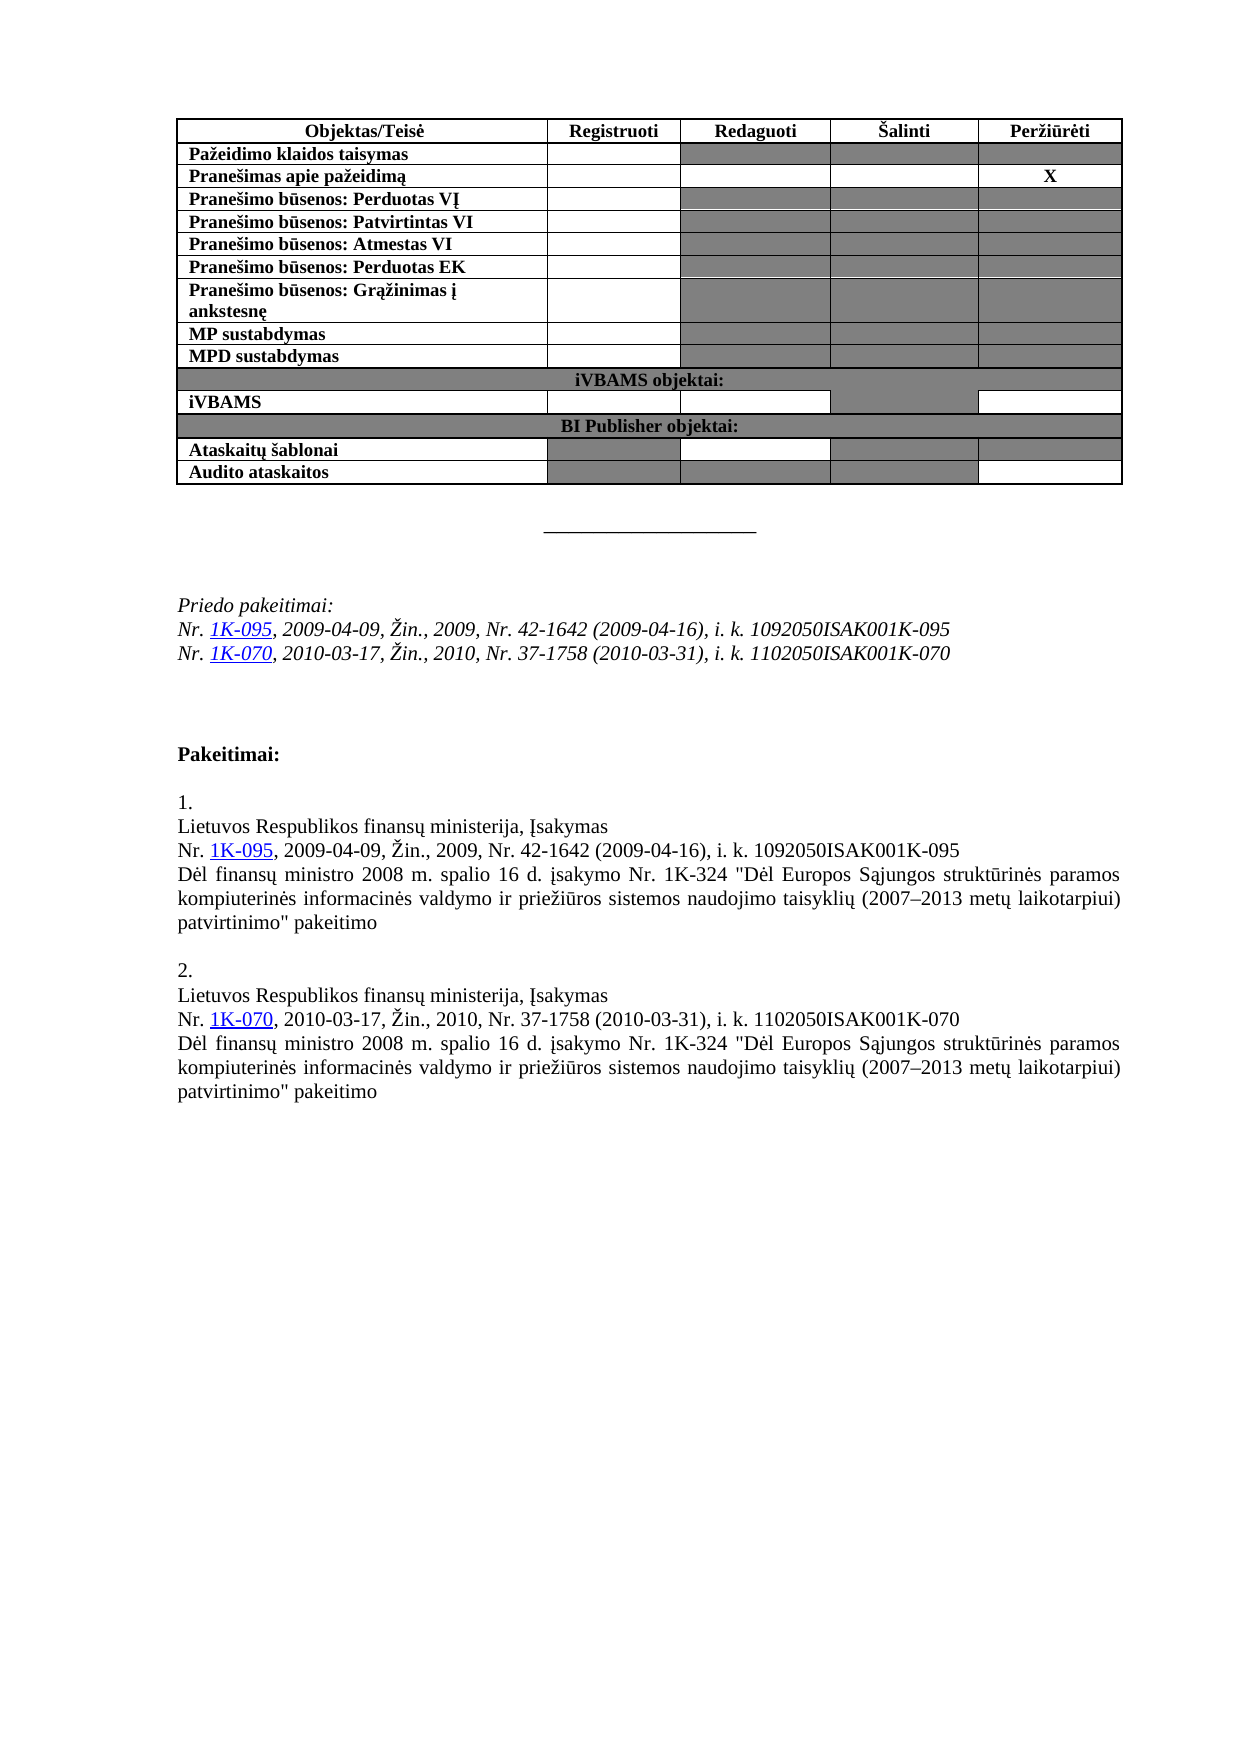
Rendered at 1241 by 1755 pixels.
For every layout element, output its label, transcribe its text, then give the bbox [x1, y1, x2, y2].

table_cell Pažeidimo klaidos taisymas [178, 144, 547, 164]
table_cell [979, 391, 1121, 413]
table_header Peržiūrėti [979, 120, 1121, 142]
table_cell [979, 233, 1121, 255]
table_header Redaguoti [681, 120, 830, 142]
table_cell [548, 211, 680, 232]
table_cell [548, 188, 680, 209]
table_cell [681, 211, 830, 232]
table_cell [831, 233, 978, 255]
text _________________ [177, 507, 1122, 535]
table_cell [979, 461, 1121, 483]
text Lietuvos Respublikos finansų ministerija, Įsakymas [177, 814, 1122, 838]
table_cell [831, 461, 978, 483]
table_cell [979, 323, 1121, 344]
table_cell [548, 323, 680, 344]
table_cell [831, 390, 978, 413]
table_cell [548, 165, 680, 187]
text Dėl finansų ministro 2008 m. spalio 16 d. įsakymo Nr. 1K-324 "Dėl Europos Sąjungos struktūrinės paramos kompiuterinės informacinės valdymo ir priežiūros sistemos naudojimo taisyklių (2007–2013 metų laikotarpiui) patvirtinimo" pakeitimo [177, 1031, 1122, 1103]
text Nr. 1K-095, 2009-04-09, Žin., 2009, Nr. 42-1642 (2009-04-16), i. k. 1092050ISAK001K-095 [177, 838, 1122, 862]
table_cell Ataskaitų šablonai [178, 439, 547, 460]
table_cell [548, 461, 680, 483]
text 2. [177, 958, 1122, 982]
table_cell Pranešimas apie pažeidimą [178, 165, 547, 187]
table_cell [831, 188, 978, 209]
table_cell [831, 323, 978, 344]
table_cell BI Publisher objektai: [178, 415, 1121, 437]
table_cell [681, 323, 830, 344]
table_cell [548, 144, 680, 164]
table_cell [979, 144, 1121, 164]
table_cell [681, 345, 830, 367]
table_cell [681, 279, 830, 322]
table_cell MPD sustabdymas [178, 345, 547, 367]
table_cell [979, 345, 1121, 367]
table_cell [548, 256, 680, 277]
table_cell [979, 188, 1121, 209]
table_cell [548, 345, 680, 367]
text Pakeitimai: [177, 742, 1122, 766]
table_header Registruoti [548, 120, 680, 142]
table_cell [681, 391, 830, 413]
table_cell [979, 439, 1121, 460]
table_cell iVBAMS objektai: [178, 369, 1121, 390]
table_cell [831, 256, 978, 277]
text Nr. 1K-095, 2009-04-09, Žin., 2009, Nr. 42-1642 (2009-04-16), i. k. 1092050ISAK001K-095 [177, 617, 1122, 641]
table_cell [681, 461, 830, 483]
table_cell [681, 233, 830, 255]
text 1. [177, 790, 1122, 814]
table_cell Pranešimo būsenos: Grąžinimas į ankstesnę [178, 279, 547, 322]
table_header Šalinti [831, 120, 978, 142]
text Lietuvos Respublikos finansų ministerija, Įsakymas [177, 982, 1122, 1007]
table_cell [831, 211, 978, 232]
table_cell Pranešimo būsenos: Atmestas VI [178, 233, 547, 255]
table_cell [979, 279, 1121, 322]
table_cell [681, 256, 830, 277]
table_cell [831, 144, 978, 164]
table_cell X [979, 165, 1121, 187]
table_cell [681, 439, 830, 460]
table_cell [681, 144, 830, 164]
table_cell Pranešimo būsenos: Perduotas VĮ [178, 188, 547, 209]
table_cell [831, 345, 978, 367]
text Nr. 1K-070, 2010-03-17, Žin., 2010, Nr. 37-1758 (2010-03-31), i. k. 1102050ISAK001K-070 [177, 1007, 1122, 1031]
table_cell [979, 211, 1121, 232]
text Priedo pakeitimai: [177, 593, 1122, 617]
table_cell [681, 165, 830, 187]
table_cell [548, 233, 680, 255]
table_cell [548, 279, 680, 322]
table_cell Audito ataskaitos [178, 461, 547, 483]
table_cell Pranešimo būsenos: Perduotas EK [178, 256, 547, 277]
text Nr. 1K-070, 2010-03-17, Žin., 2010, Nr. 37-1758 (2010-03-31), i. k. 1102050ISAK001K-070 [177, 641, 1122, 665]
table_cell [681, 188, 830, 209]
table_cell iVBAMS [178, 391, 547, 413]
table_cell [548, 391, 680, 413]
table_cell [831, 165, 978, 187]
table_cell [831, 279, 978, 322]
table_cell Pranešimo būsenos: Patvirtintas VI [178, 211, 547, 232]
table_cell [979, 256, 1121, 277]
text Dėl finansų ministro 2008 m. spalio 16 d. įsakymo Nr. 1K-324 "Dėl Europos Sąjungos struktūrinės paramos kompiuterinės informacinės valdymo ir priežiūros sistemos naudojimo taisyklių (2007–2013 metų laikotarpiui) patvirtinimo" pakeitimo [177, 862, 1122, 934]
table_cell [831, 439, 978, 460]
table_cell [548, 439, 680, 460]
table_header Objektas/Teisė [178, 120, 547, 142]
table_cell MP sustabdymas [178, 323, 547, 344]
